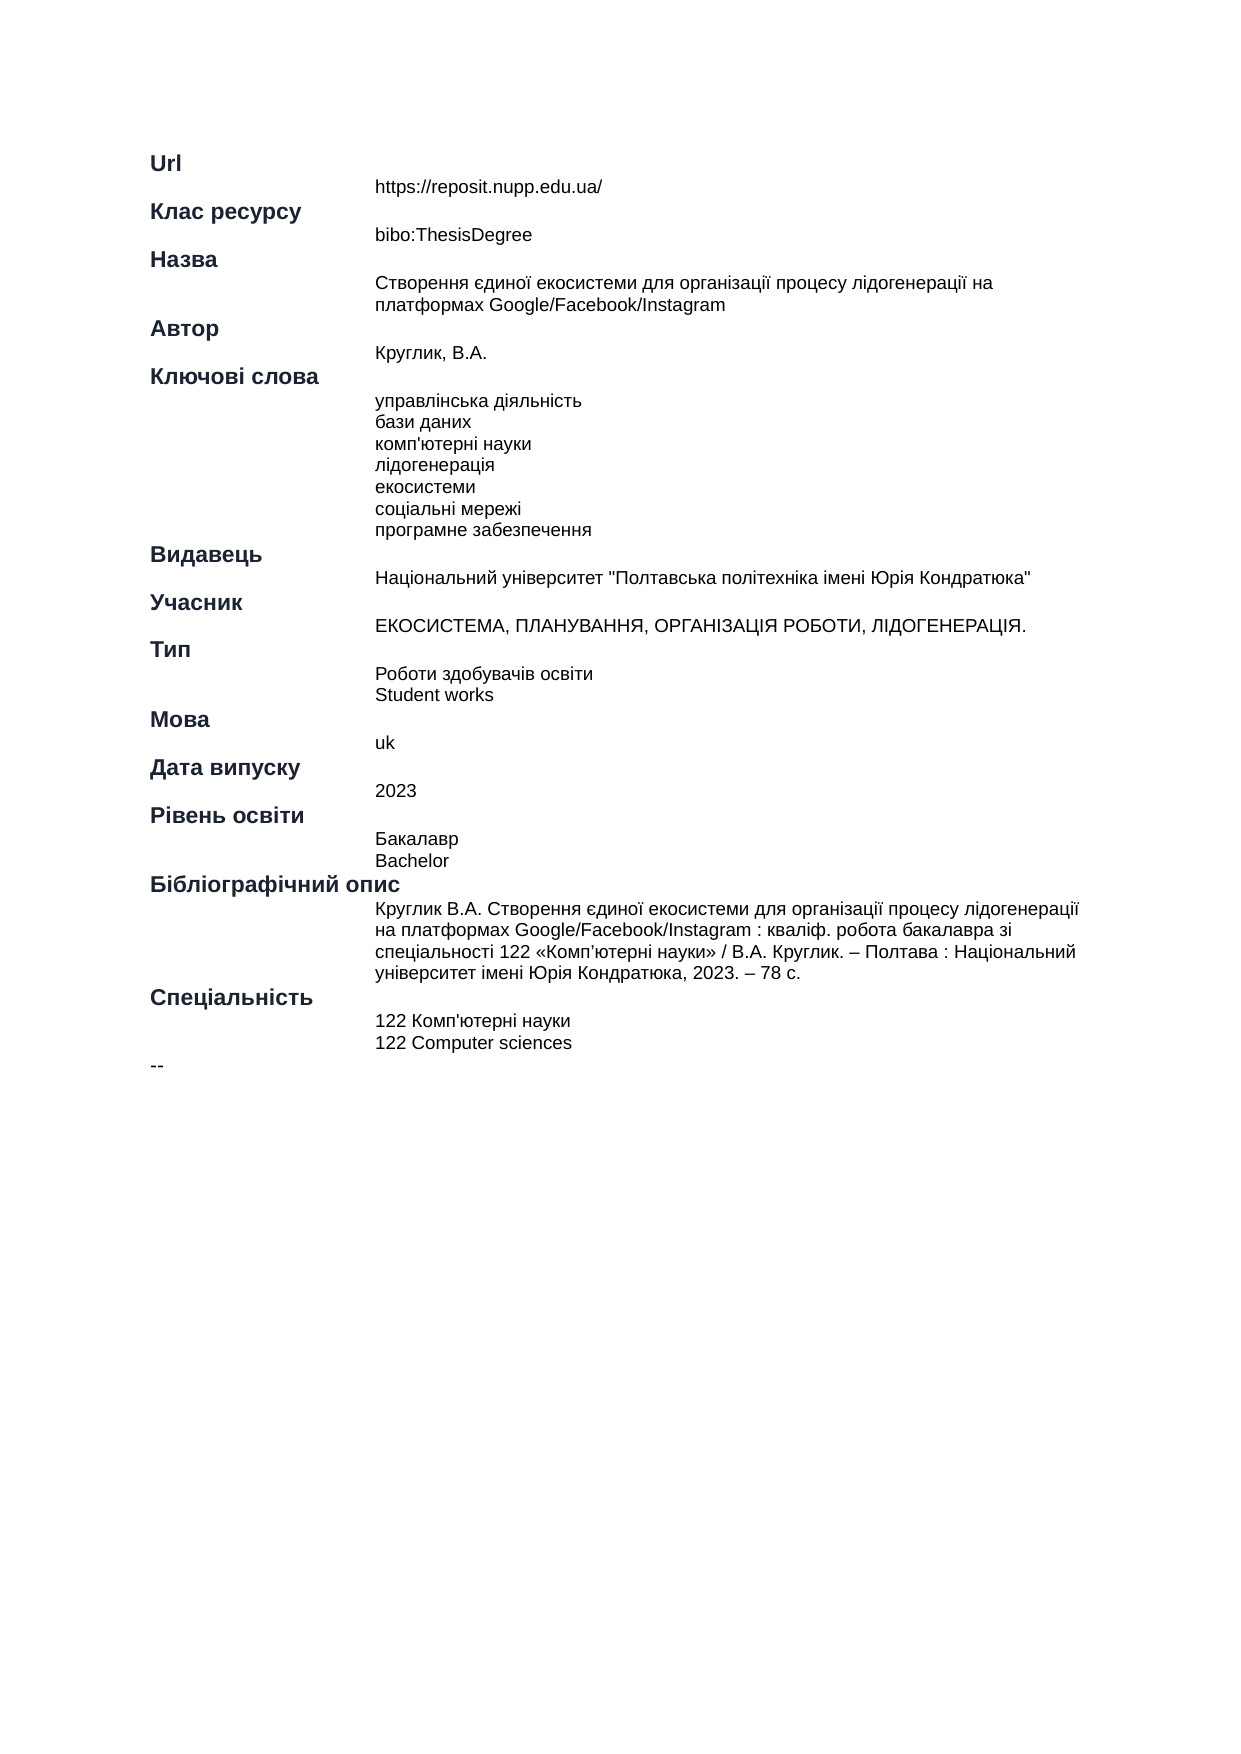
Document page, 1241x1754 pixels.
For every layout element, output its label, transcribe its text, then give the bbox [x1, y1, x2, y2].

text -- [150, 1053, 1090, 1077]
text комп'ютерні науки [375, 433, 1090, 454]
text Національний університет "Полтавська політехніка імені Юрія Кондратюка" [375, 567, 1090, 588]
text Спеціальність [150, 984, 1090, 1010]
text Круглик, В.А. [375, 342, 1090, 363]
text Рівень освіти [150, 802, 1090, 828]
text соціальні мережі [375, 497, 1090, 519]
text 122 Computer sciences [375, 1032, 1090, 1053]
text Student works [375, 684, 1090, 706]
text uk [375, 732, 1090, 754]
text управлінська діяльність [375, 389, 1090, 411]
text https://reposit.nupp.edu.ua/ [375, 176, 1090, 198]
text Бакалавр [375, 828, 1090, 849]
text Мова [150, 706, 1090, 732]
text Учасник [150, 588, 1090, 615]
text Бібліографічний опис [150, 871, 1090, 897]
text Ключові слова [150, 363, 1090, 389]
text Видавець [150, 541, 1090, 567]
text Створення єдиної екосистеми для організації процесу лідогенерації на платформах Google/Facebook/Instagram [375, 272, 1090, 315]
text Роботи здобувачів освіти [375, 663, 1090, 684]
text Назва [150, 246, 1090, 272]
text Клас ресурсу [150, 198, 1090, 224]
text бази даних [375, 411, 1090, 433]
text лідогенерація [375, 454, 1090, 476]
text Bachelor [375, 849, 1090, 871]
text Автор [150, 315, 1090, 342]
text екосистеми [375, 476, 1090, 497]
text bibo:ThesisDegree [375, 224, 1090, 246]
text Url [150, 150, 1090, 176]
text Дата випуску [150, 754, 1090, 780]
text ЕКОСИСТЕМА, ПЛАНУВАННЯ, ОРГАНІЗАЦІЯ РОБОТИ, ЛІДОГЕНЕРАЦІЯ. [375, 615, 1090, 636]
text Тип [150, 636, 1090, 663]
text 122 Комп'ютерні науки [375, 1010, 1090, 1032]
text Круглик В.А. Створення єдиної екосистеми для організації процесу лідогенерації на платформах Google/Facebook/Instagram : кваліф. робота бакалавра зі спеціальності 122 «Комп’ютерні науки» / В.А. Круглик. – Полтава : Національний університет імені Юрія Кондратюка, 2023. – 78 с. [375, 897, 1090, 984]
text 2023 [375, 780, 1090, 802]
text програмне забезпечення [375, 519, 1090, 541]
